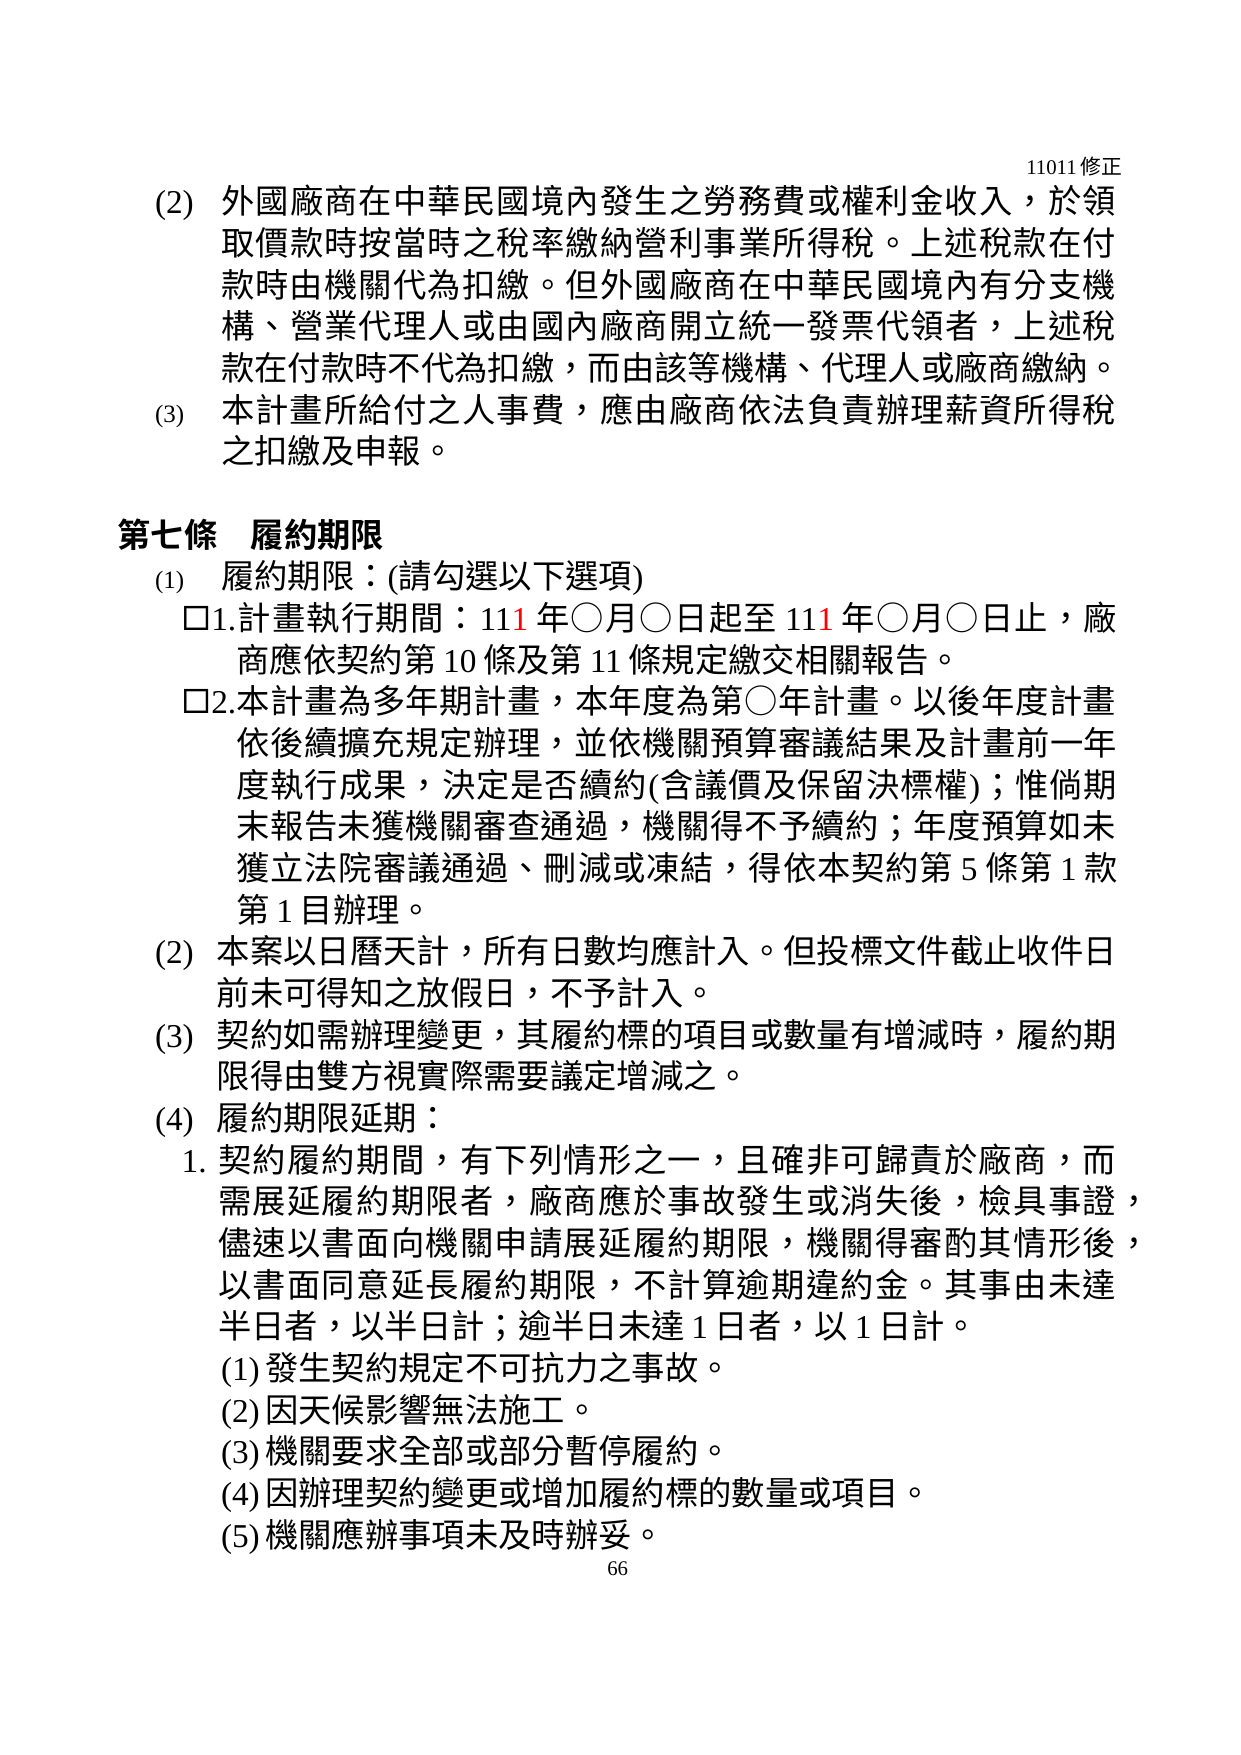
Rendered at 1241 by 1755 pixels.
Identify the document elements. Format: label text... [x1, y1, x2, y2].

list 履約期限：(請勾選以下選項) [155, 556, 1117, 597]
list 外國廠商在中華民國境內發生之勞務費或權利金收入，於領取價款時按當時之稅率繳納營利事業所得稅。上述稅款在付款時由機關代為扣繳。但外國廠商在中華民國境內有分支機構、營業代理人或由國內廠商開立統一發票代領者，上述稅款在付款時不代為扣繳，而由該等機構、代理人或廠商繳納。 [155, 181, 1117, 389]
list 本案以日曆天計，所有日數均應計入。但投標文件截止收件日前未可得知之放假日，不予計入。 [155, 931, 1117, 1014]
list 履約期限延期： [155, 1097, 1117, 1139]
list 契約履約期間，有下列情形之一，且確非可歸責於廠商，而需展延履約期限者，廠商應於事故發生或消失後，檢具事證，儘速以書面向機關申請展延履約期限，機關得審酌其情形後，以書面同意延長履約期限，不計算逾期違約金。其事由未達半日者，以半日計；逾半日未達1日者，以1日計。 [181, 1139, 1117, 1347]
list 本計畫所給付之人事費，應由廠商依法負責辦理薪資所得稅之扣繳及申報。 [155, 389, 1117, 472]
text 第七條 履約期限 [117, 514, 1117, 556]
list 機關要求全部或部分暫停履約。 [221, 1431, 1117, 1472]
list 機關應辦事項未及時辦妥。 [221, 1514, 1117, 1556]
text 1.計畫執行期間：111年○月○日起至111年○月○日止，廠商應依契約第10條及第11條規定繳交相關報告。 [181, 597, 1117, 681]
list 因辦理契約變更或增加履約標的數量或項目。 [221, 1472, 1117, 1514]
text 2.本計畫為多年期計畫，本年度為第○年計畫。以後年度計畫依後續擴充規定辦理，並依機關預算審議結果及計畫前一年度執行成果，決定是否續約(含議價及保留決標權)；惟倘期末報告未獲機關審查通過，機關得不予續約；年度預算如未獲立法院審議通過、刪減或凍結，得依本契約第5條第1款第1目辦理。 [181, 681, 1117, 931]
list 因天候影響無法施工。 [221, 1389, 1117, 1431]
list 契約如需辦理變更，其履約標的項目或數量有增減時，履約期限得由雙方視實際需要議定增減之。 [155, 1014, 1117, 1097]
list 發生契約規定不可抗力之事故。 [221, 1347, 1117, 1389]
